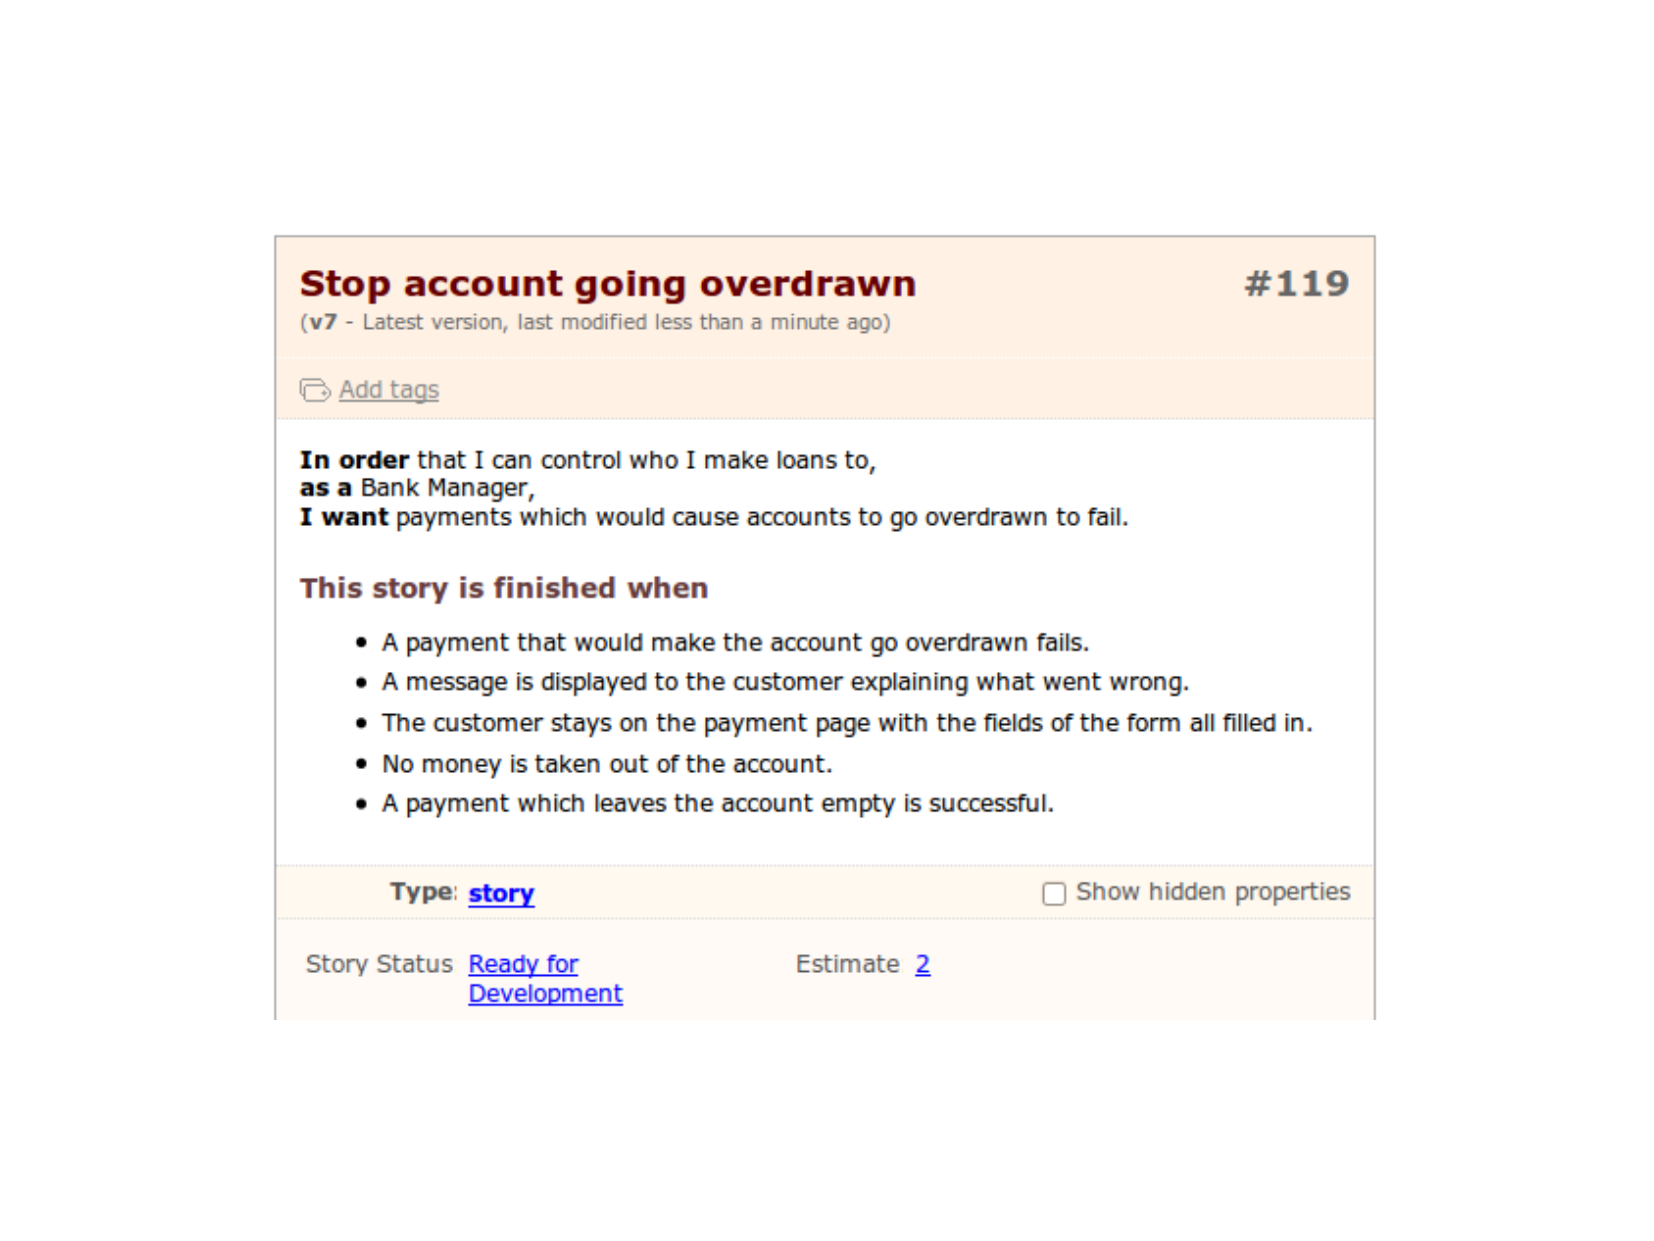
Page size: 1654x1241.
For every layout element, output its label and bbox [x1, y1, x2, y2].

picture [261, 220, 1392, 1020]
